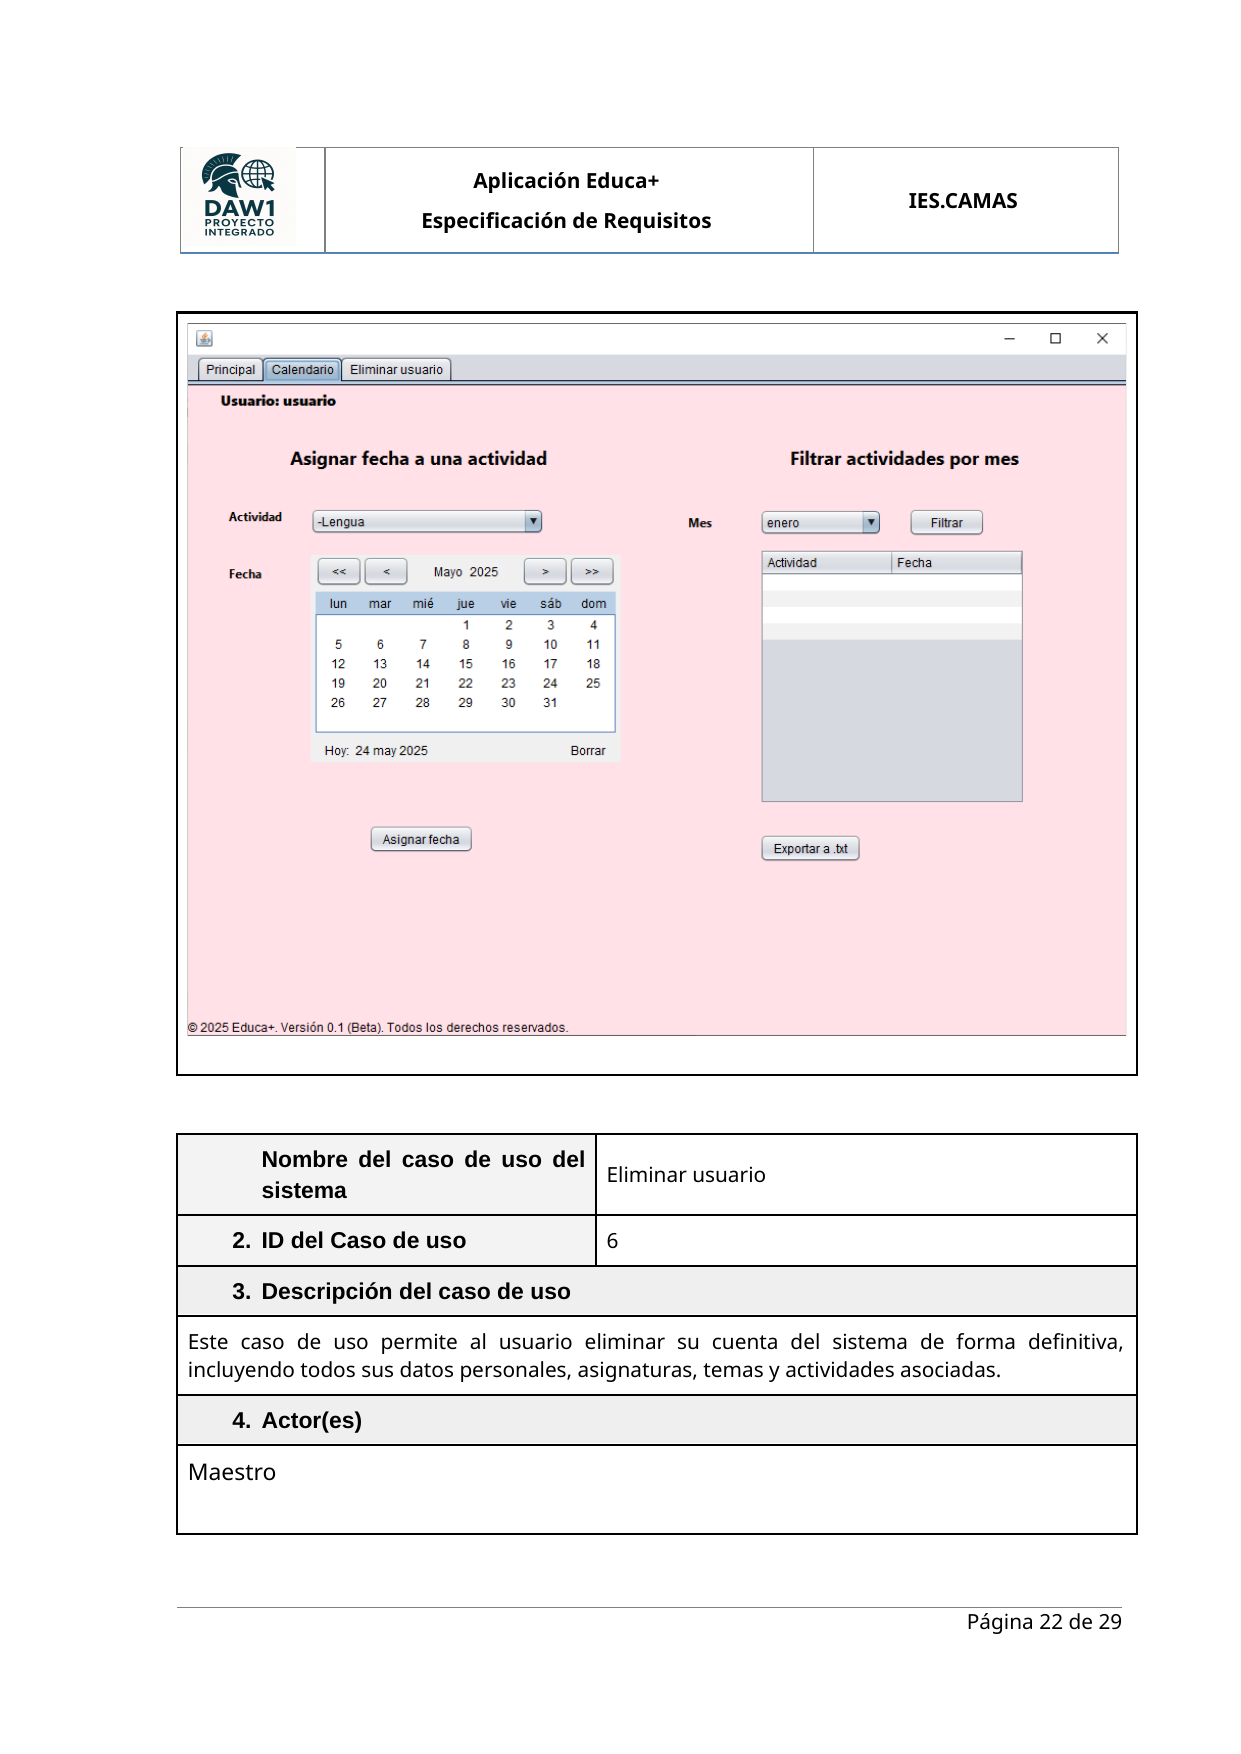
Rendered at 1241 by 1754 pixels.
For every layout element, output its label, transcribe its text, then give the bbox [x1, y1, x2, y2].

table_header Eliminar usuario [597, 1135, 1136, 1214]
picture [183, 147, 296, 246]
table_cell Maestro [178, 1446, 1136, 1532]
table_cell ID del Caso de uso [178, 1216, 595, 1265]
table_cell [178, 314, 1136, 1074]
table_cell 6 [597, 1216, 1136, 1265]
table_cell Este caso de uso permite al usuario eliminar su cuenta del sistema de forma definitiva, incluyendo todos sus datos personales, asignaturas, temas y actividades asociadas. [178, 1317, 1136, 1394]
table_cell Descripción del caso de uso [178, 1267, 1136, 1314]
table_cell Actor(es) [178, 1396, 1136, 1443]
picture [187, 323, 1127, 1036]
table_header Nombre del caso de uso del sistema [178, 1135, 595, 1214]
